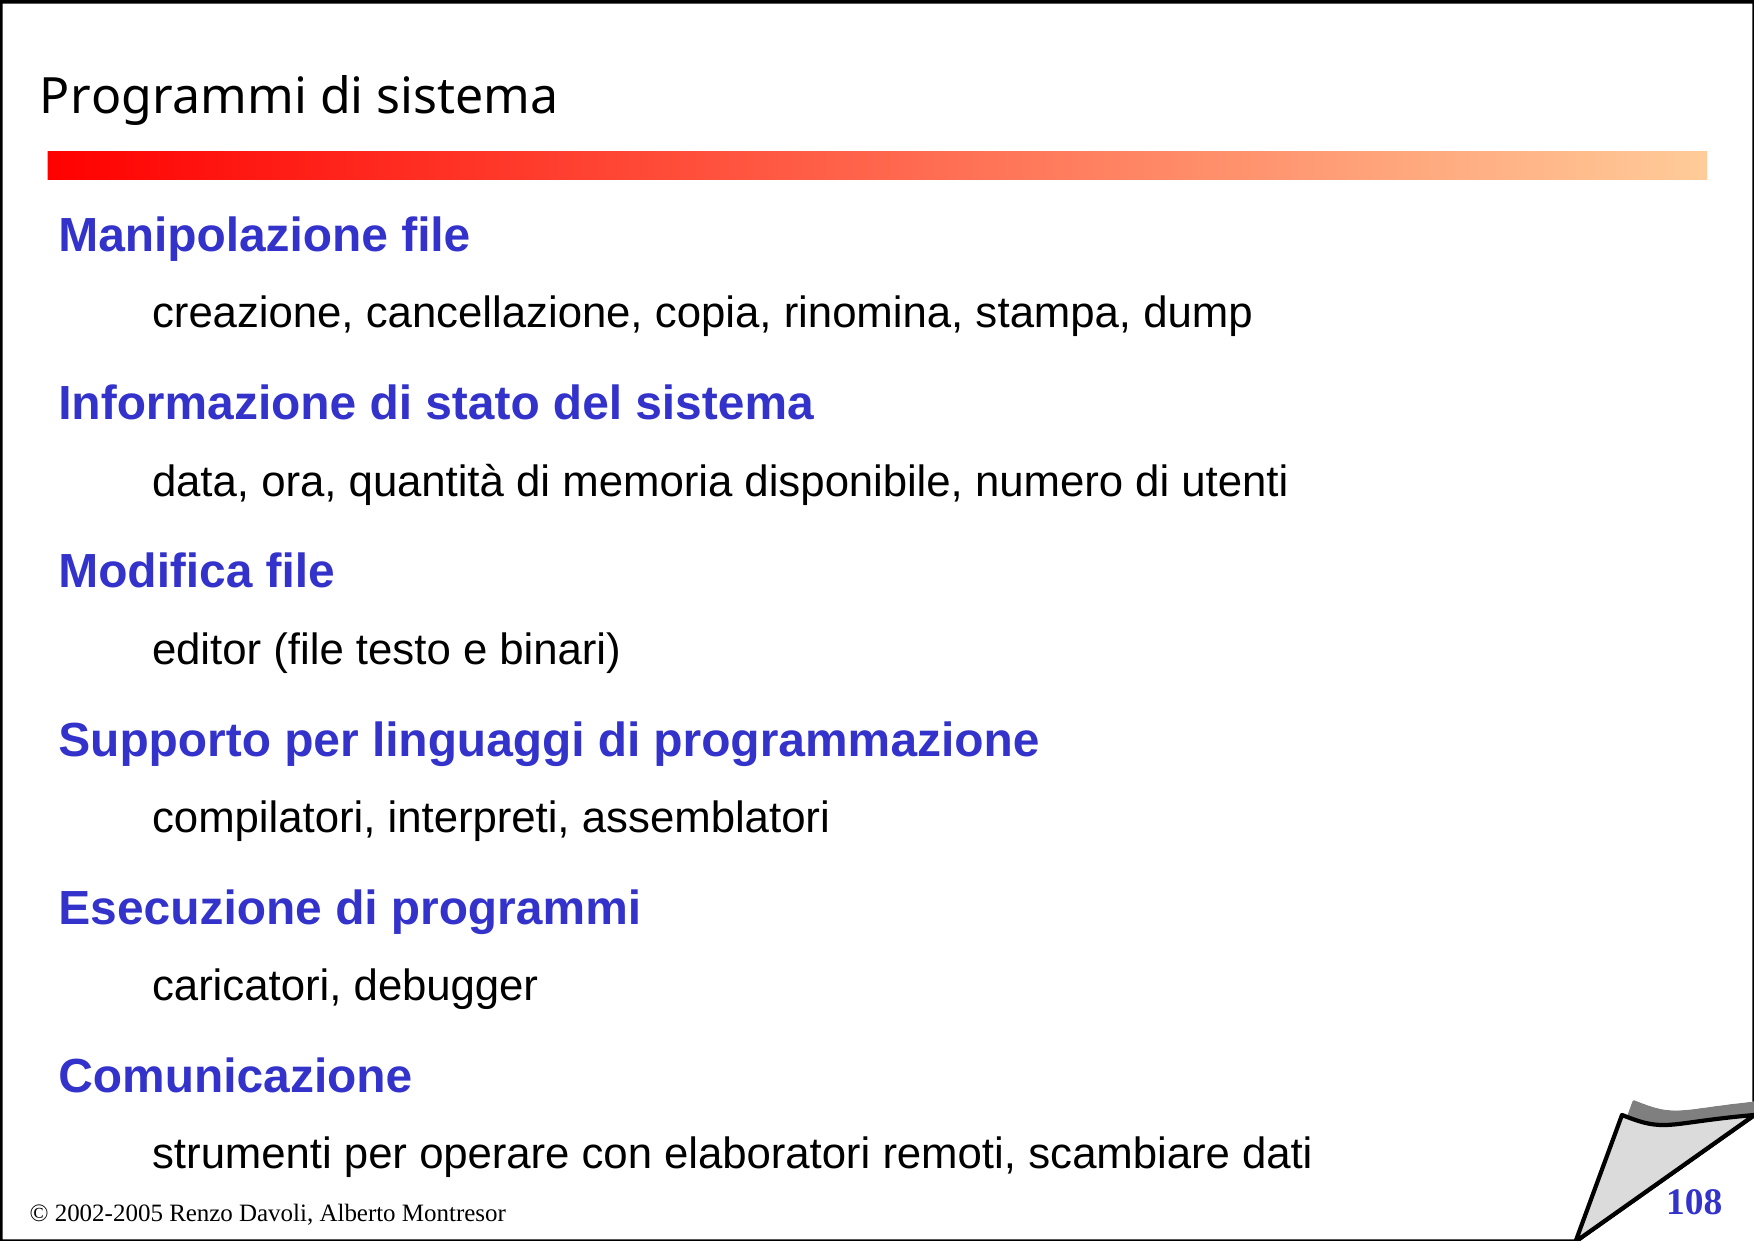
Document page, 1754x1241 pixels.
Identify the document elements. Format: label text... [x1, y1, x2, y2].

list Manipolazione file creazione, cancellazione, copia, rinomina, stampa, dump Informazione di stato del sistema data, ora, quantità di memoria disponibile, numero di utenti Modifica file editor (file testo e binari) Supporto per linguaggi di programmazione compilatori, interpreti, assemblatori Esecuzione di programmi caricatori, debugger Comunicazione strumenti per operare con elaboratori remoti, scambiare dati [58, 206, 1696, 1185]
title Programmi di sistema [40, 49, 1713, 144]
